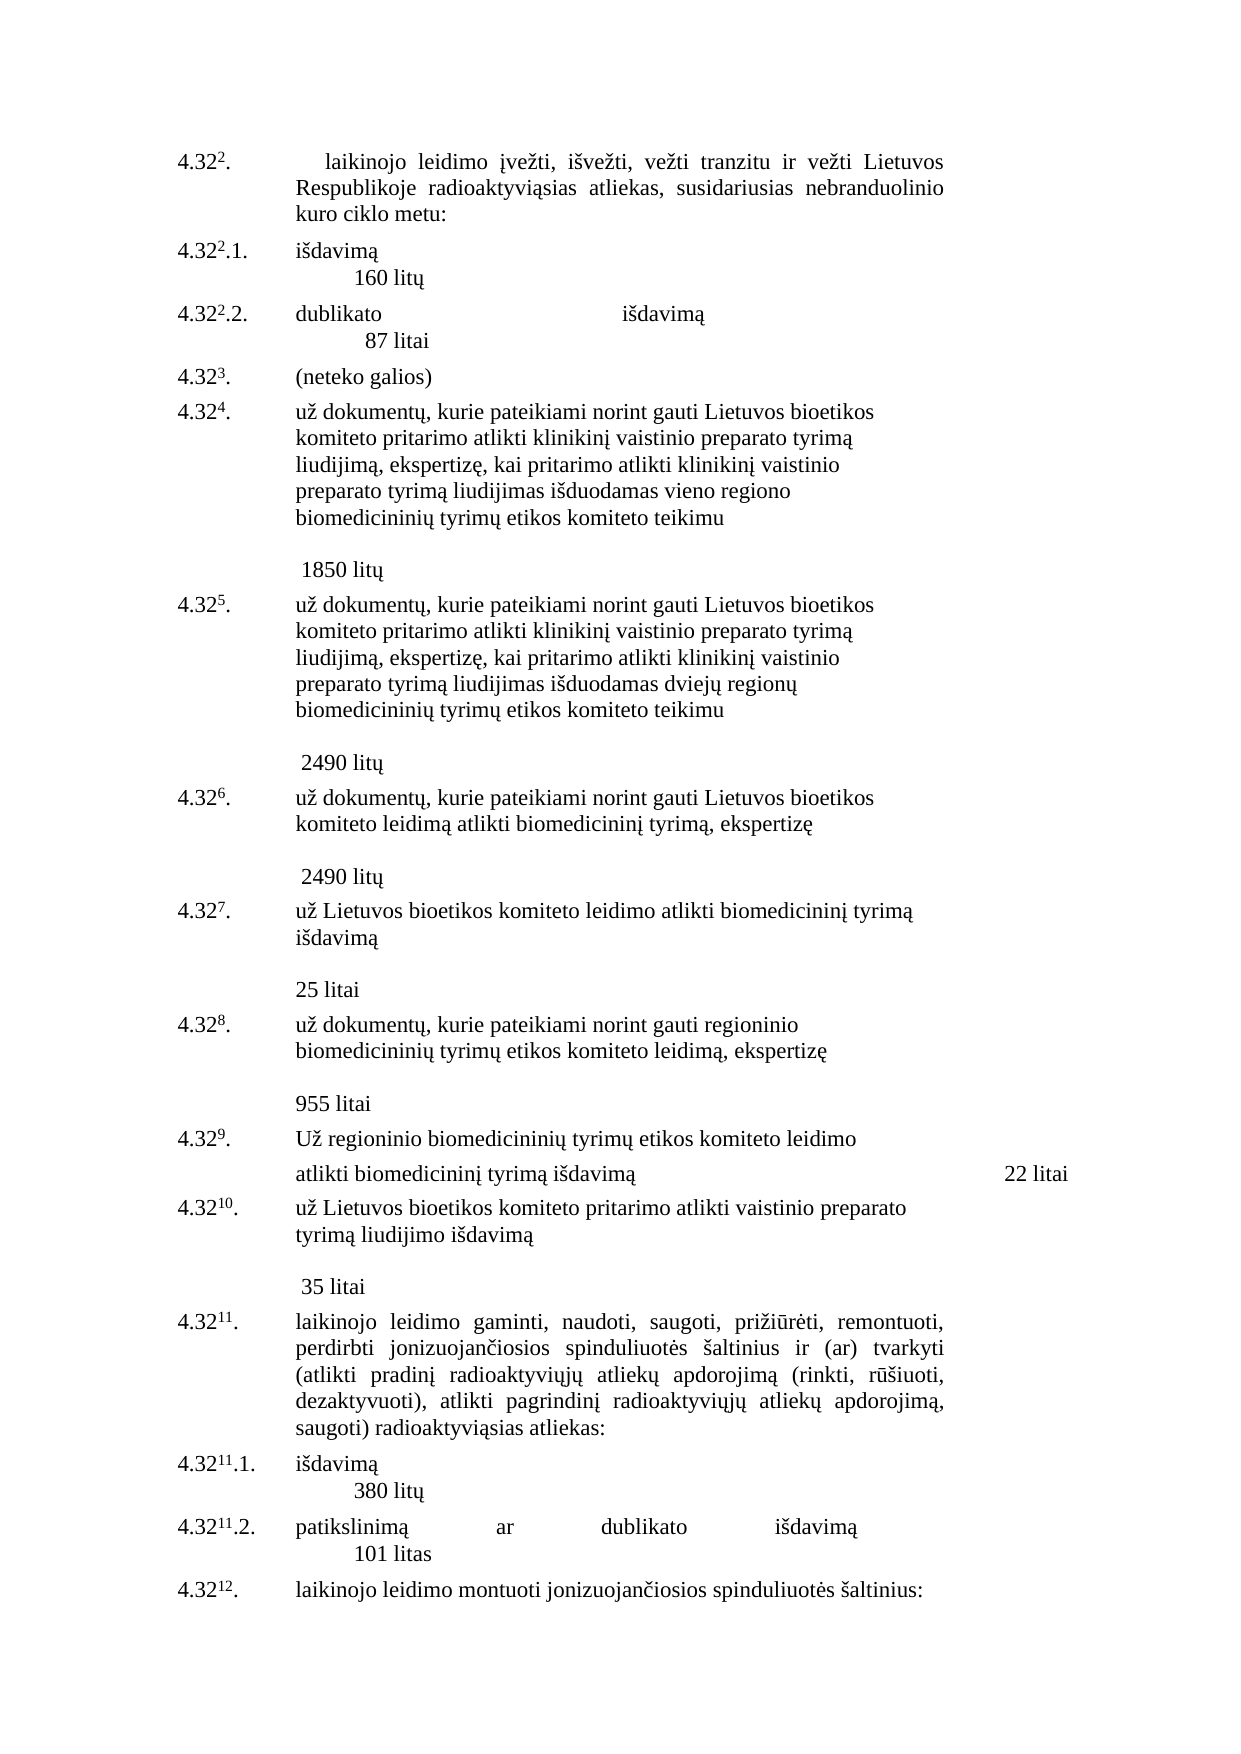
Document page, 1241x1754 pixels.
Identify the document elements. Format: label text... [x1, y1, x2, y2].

text 4.328. už dokumentų, kurie pateikiami norint gauti regioninio biomedicininių tyrimų etikos komiteto leidimą, ekspertizę 955 litai [177, 1011, 930, 1117]
text 4.3211. laikinojo leidimo gaminti, naudoti, saugoti, prižiūrėti, remontuoti, perdirbti jonizuojančiosios spinduliuotės šaltinius ir (ar) tvarkyti (atlikti pradinį radioaktyviųjų atliekų apdorojimą (rinkti, rūšiuoti, dezaktyvuoti), atlikti pagrindinį radioaktyviųjų atliekų apdorojimą, saugoti) radioaktyviąsias atliekas: [177, 1308, 945, 1440]
text 4.323. (neteko galios) [177, 363, 1122, 390]
text 4.3211.1. išdavimą 380 litų [177, 1450, 945, 1503]
text 4.322.2. dublikato išdavimą 87 litai [177, 300, 945, 353]
text 4.322. laikinojo leidimo įvežti, išvežti, vežti tranzitu ir vežti Lietuvos Respublikoje radioaktyviąsias atliekas, susidariusias nebranduolinio kuro ciklo metu: [177, 148, 945, 227]
text 4.3211.2. patikslinimą ar dublikato išdavimą 101 litas [177, 1513, 945, 1566]
text 4.325. už dokumentų, kurie pateikiami norint gauti Lietuvos bioetikos komiteto pritarimo atlikti klinikinį vaistinio preparato tyrimą liudijimą, ekspertizę, kai pritarimo atlikti klinikinį vaistinio preparato tyrimą liudijimas išduodamas dviejų regionų biomedicininių tyrimų etikos komiteto teikimu 2490 litų [177, 591, 930, 775]
text 4.327. už Lietuvos bioetikos komiteto leidimo atlikti biomedicininį tyrimą išdavimą 25 litai [177, 897, 930, 1003]
text atlikti biomedicininį tyrimą išdavimą 22 litai [177, 1160, 1122, 1186]
text 4.3210. už Lietuvos bioetikos komiteto pritarimo atlikti vaistinio preparato tyrimą liudijimo išdavimą 35 litai [177, 1194, 930, 1300]
text 4.324. už dokumentų, kurie pateikiami norint gauti Lietuvos bioetikos komiteto pritarimo atlikti klinikinį vaistinio preparato tyrimą liudijimą, ekspertizę, kai pritarimo atlikti klinikinį vaistinio preparato tyrimą liudijimas išduodamas vieno regiono biomedicininių tyrimų etikos komiteto teikimu 1850 litų [177, 398, 930, 583]
text 4.322.1. išdavimą 160 litų [177, 237, 945, 290]
text 4.326. už dokumentų, kurie pateikiami norint gauti Lietuvos bioetikos komiteto leidimą atlikti biomedicininį tyrimą, ekspertizę 2490 litų [177, 784, 930, 889]
text 4.3212. laikinojo leidimo montuoti jonizuojančiosios spinduliuotės šaltinius: [177, 1577, 945, 1603]
text 4.329. Už regioninio biomedicininių tyrimų etikos komiteto leidimo [177, 1125, 1122, 1151]
